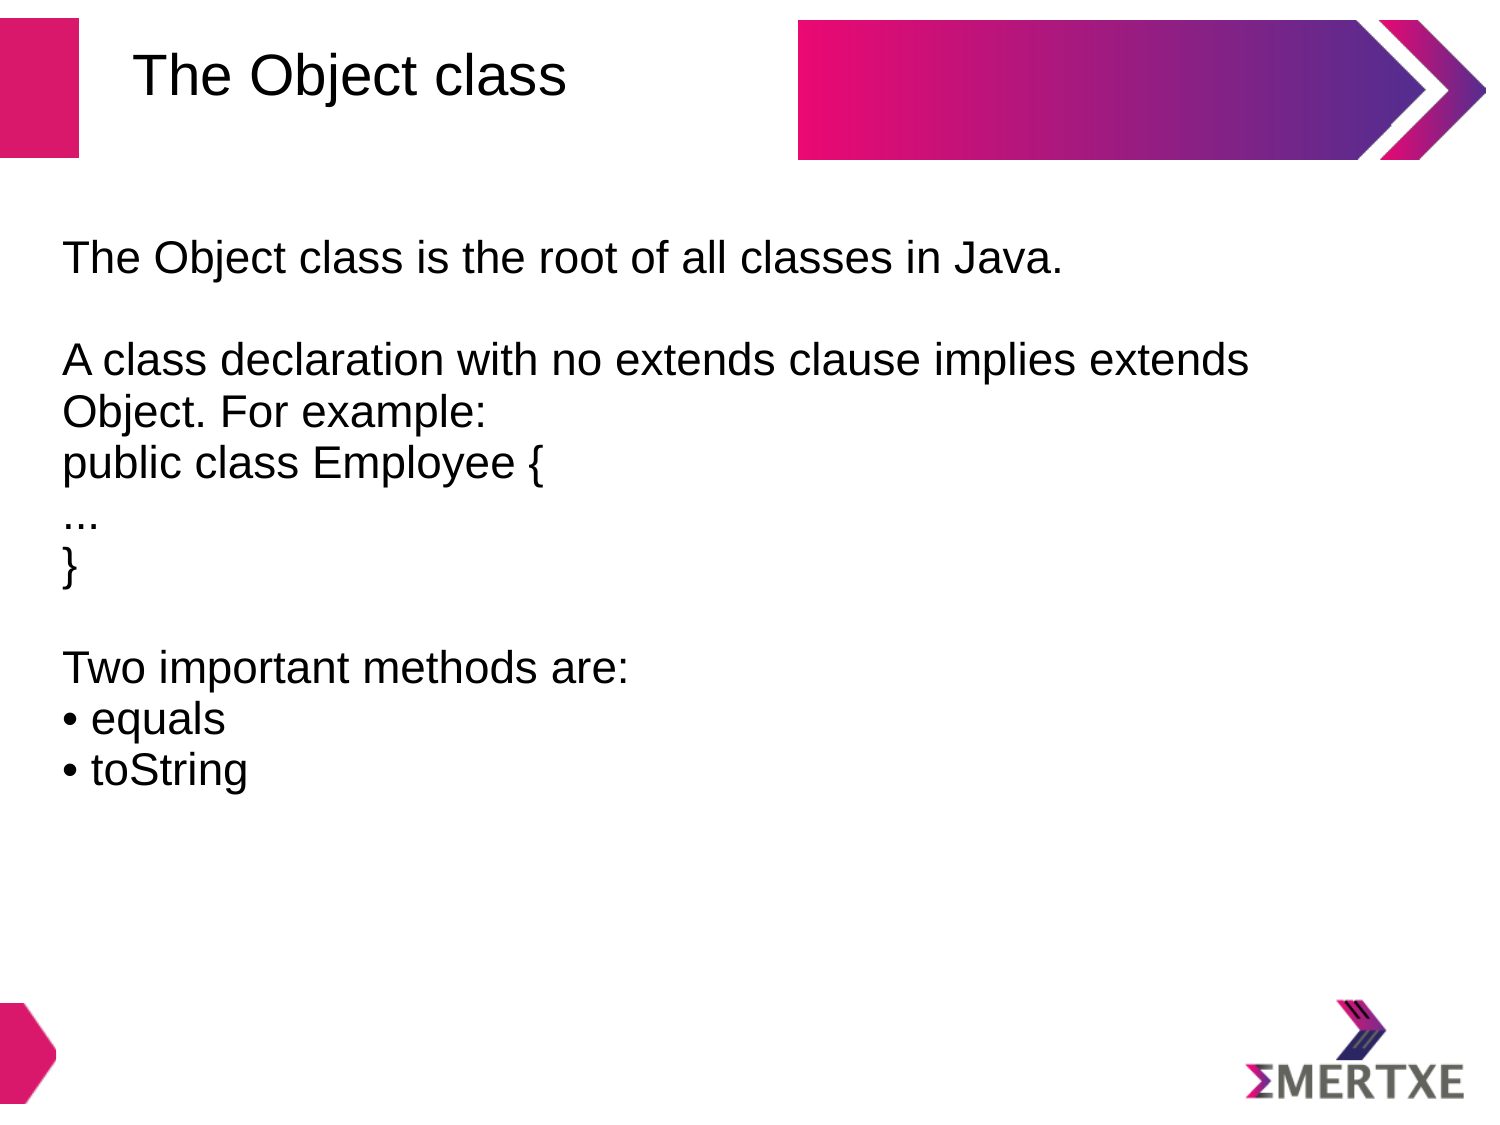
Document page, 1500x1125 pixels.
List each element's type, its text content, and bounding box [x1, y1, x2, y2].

text_box The Object class is the root of all classes in Java. A class declaration with no extends clause implies extends Object. For example: public class Employee { ... } Two important methods are: • equals • toString [47, 224, 1418, 804]
picture [798, 20, 1486, 160]
picture [1245, 996, 1465, 1099]
text_box The Object class [118, 35, 745, 116]
